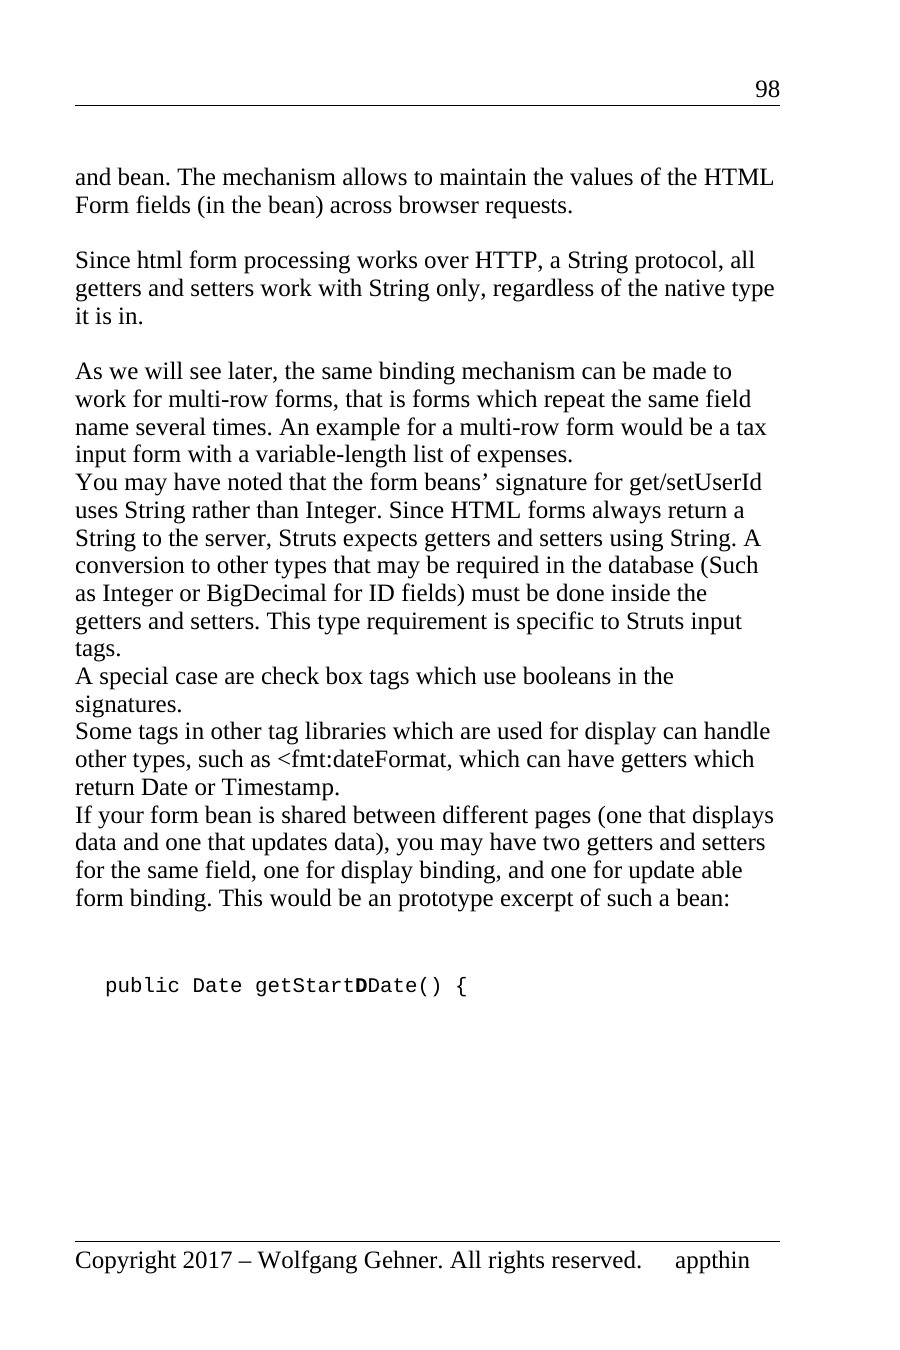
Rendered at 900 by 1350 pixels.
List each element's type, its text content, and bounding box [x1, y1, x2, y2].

text As we will see later, the same binding mechanism can be made to work for multi-row forms, that is forms which repeat the same field name several times. An example for a multi-row form would be a tax input form with a variable-length list of expenses. [75, 357, 780, 468]
text If your form bean is shared between different pages (one that displays data and one that updates data), you may have two getters and setters for the same field, one for display binding, and one for update able form binding. This would be an prototype excerpt of such a bean: [75, 801, 780, 912]
text Some tags in other tag libraries which are used for display can handle other types, such as <fmt:dateFormat, which can have getters which return Date or Timestamp. [75, 718, 780, 801]
text public Date getStartDDate() { [105, 952, 780, 999]
text Since html form processing works over HTTP, a String protocol, all getters and setters work with String only, regardless of the native type it is in. [75, 247, 780, 330]
text and bean. The mechanism allows to maintain the values of the HTML Form fields (in the bean) across browser requests. [75, 163, 780, 219]
text You may have noted that the form beans’ signature for get/setUserId uses String rather than Integer. Since HTML forms always return a String to the server, Struts expects getters and setters using String. A conversion to other types that may be required in the database (Such as Integer or BigDecimal for ID fields) must be done inside the getters and setters. This type requirement is specific to Struts input tags. A special case are check box tags which use booleans in the signatures. [75, 468, 780, 718]
